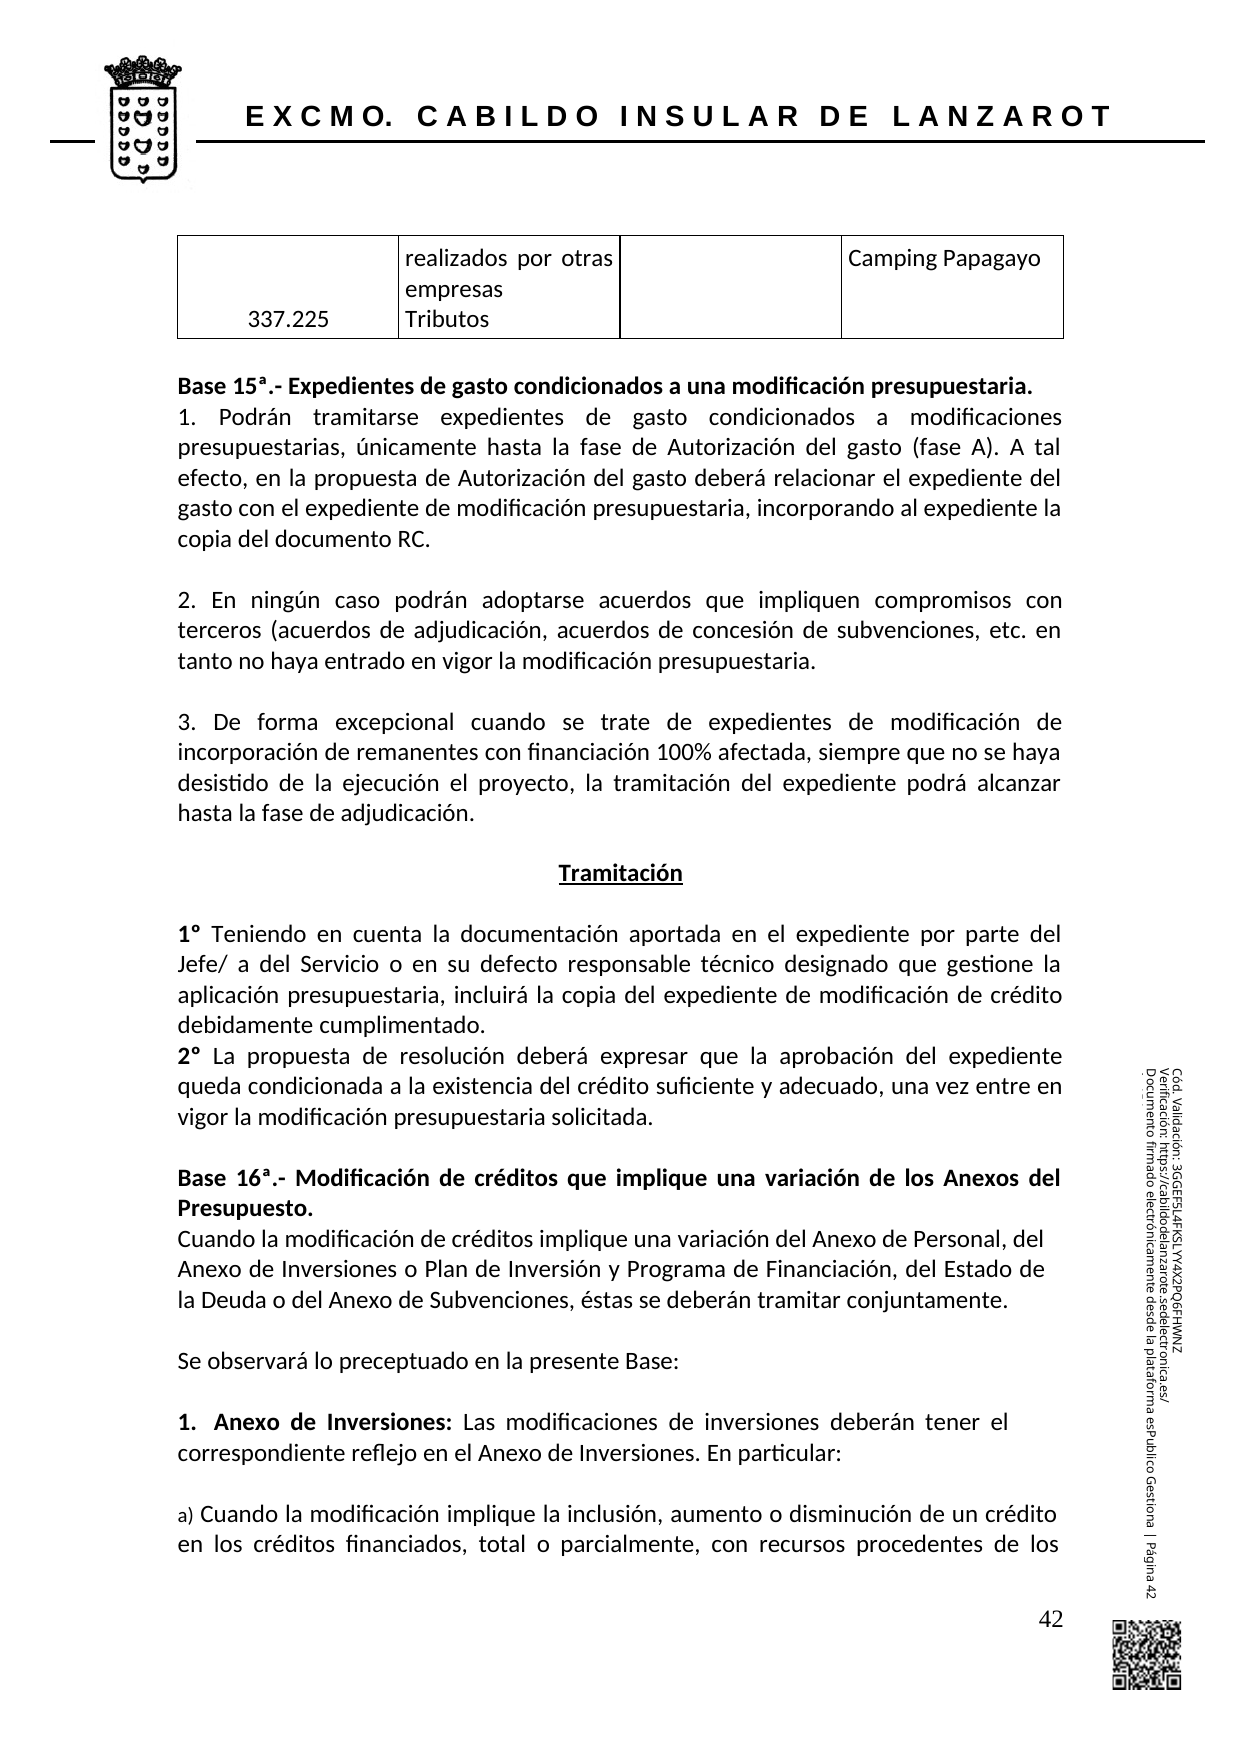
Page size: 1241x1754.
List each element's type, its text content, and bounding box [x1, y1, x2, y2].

table_header [621, 236, 841, 338]
list Podrán tramitarse expedientes de gasto condicionados a modificaciones presupuestarias, únicamente hasta la fase de Autorización del gasto (fase A). A tal efecto, en la propuesta de Autorización del gasto deberá relacionar el expediente del gasto con el expediente de modificación presupuestaria, incorporando al expediente la copia del documento RC. [177, 401, 1062, 553]
list De forma excepcional cuando se trate de expedientes de modificación de incorporación de remanentes con financiación 100% afectada, siempre que no se haya desistido de la ejecución el proyecto, la tramitación del expediente podrá alcanzar hasta la fase de adjudicación. [177, 706, 1063, 828]
subtitle Tramitación [180, 857, 1061, 887]
picture [1112, 1620, 1182, 1690]
text Cód. Validación: 3GGEF5L4FKSLYY4X2PQ6FHWNZ [1171, 1069, 1184, 1610]
table_header realizados por otras empresas Tributos [399, 236, 619, 338]
table_header 337.225 [178, 236, 398, 338]
table_header Camping Papagayo [842, 236, 1063, 338]
list Cuando la modificación implique la inclusión, aumento o disminución de un crédito en los créditos financiados, total o parcialmente, con recursos procedentes de los [177, 1498, 1063, 1559]
subtitle Base 16ª.- Modificación de créditos que implique una variación de los Anexos del Presupuesto. [177, 1162, 1062, 1223]
list Anexo de Inversiones: Las modificaciones de inversiones deberán tener el correspondiente reflejo en el Anexo de Inversiones. En particular: [177, 1406, 1062, 1467]
text Se observará lo preceptuado en la presente Base: [177, 1345, 1143, 1376]
text 2º La propuesta de resolución deberá expresar que la aprobación del expediente queda condicionada a la existencia del crédito suficiente y adecuado, una vez entre en vigor la modificación presupuestaria solicitada. [177, 1040, 1063, 1132]
picture [95, 39, 196, 193]
text Cuando la modificación de créditos implique una variación del Anexo de Personal, del Anexo de Inversiones o Plan de Inversión y Programa de Financiación, del Estado de la Deuda o del Anexo de Subvenciones, éstas se deberán tramitar conjuntamente. [177, 1223, 1045, 1315]
text 42 [164, 1604, 1063, 1633]
text Documento firmado electrónicamente desde la plataforma esPublico Gestiona | Página 42 de 151 [1143, 1069, 1158, 1610]
list En ningún caso podrán adoptarse acuerdos que impliquen compromisos con terceros (acuerdos de adjudicación, acuerdos de concesión de subvenciones, etc. en tanto no haya entrado en vigor la modificación presupuestaria. [177, 584, 1063, 675]
text 1º Teniendo en cuenta la documentación aportada en el expediente por parte del Jefe/ a del Servicio o en su defecto responsable técnico designado que gestione la aplicación presupuestaria, incluirá la copia del expediente de modificación de crédito debidamente cumplimentado. [177, 918, 1063, 1040]
subtitle Base 15ª.- Expedientes de gasto condicionados a una modificación presupuestaria. [177, 370, 1192, 401]
text Verificación: https://cabildodelanzarote.sedelectronica.es/ [1158, 1069, 1171, 1610]
